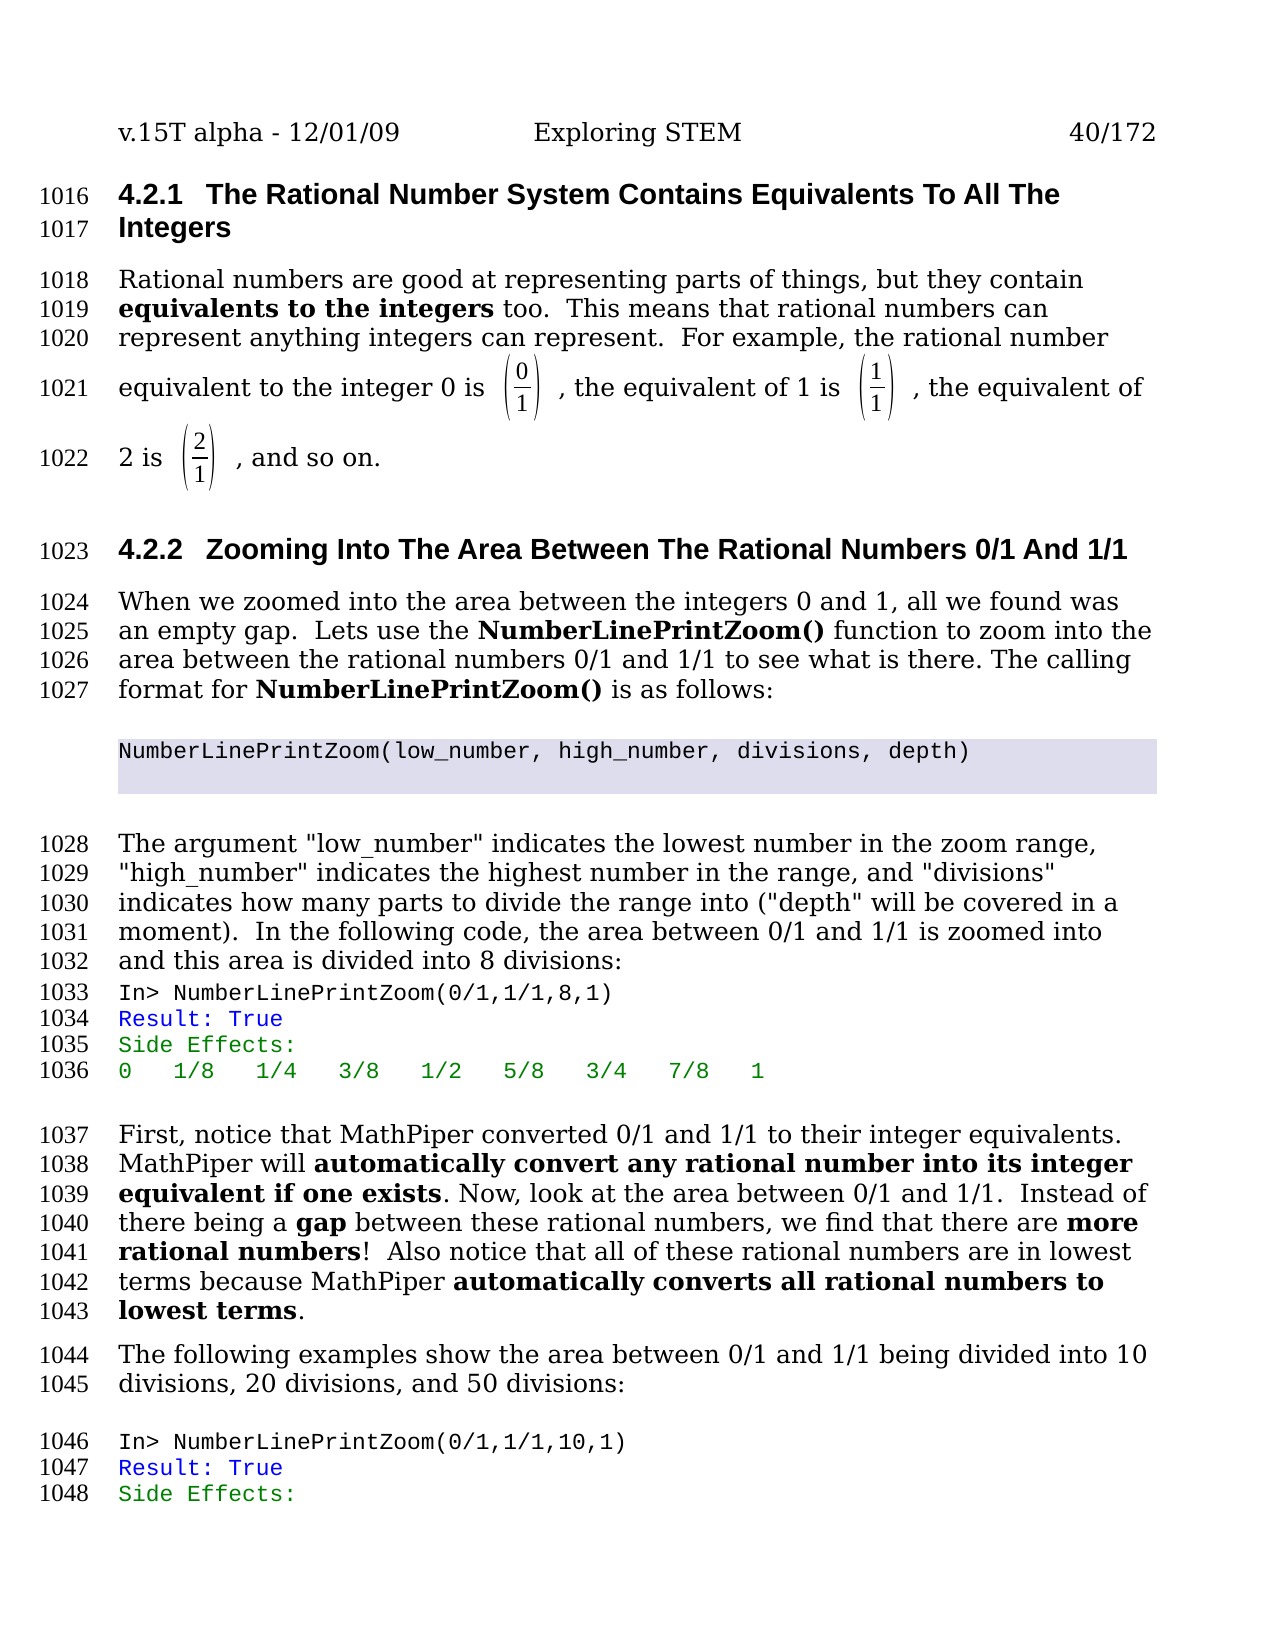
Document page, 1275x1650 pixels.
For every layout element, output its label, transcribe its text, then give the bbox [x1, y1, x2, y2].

text Side Effects: [118, 1483, 1157, 1508]
text First, notice that MathPiper converted 0/1 and 1/1 to their integer equivalents. MathPiper will automatically convert any rational number into its integer equivalent if one exists. Now, look at the area between 0/1 and 1/1. Instead of there being a gap between these rational numbers, we find that there are more rational numbers! Also notice that all of these rational numbers are in lowest terms because MathPiper automatically converts all rational numbers to lowest terms. [118, 1120, 1157, 1325]
text When we zoomed into the area between the integers 0 and 1, all we found was an empty gap. Lets use the NumberLinePrintZoom() function to zoom into the area between the rational numbers 0/1 and 1/1 to see what is there. The calling format for NumberLinePrintZoom() is as follows: [118, 587, 1157, 704]
subtitle The Rational Number System Contains Equivalents To All The Integers [118, 177, 1157, 244]
table_header NumberLinePrintZoom(low_number, high_number, divisions, depth) [118, 739, 1157, 794]
text In> NumberLinePrintZoom(0/1,1/1,10,1) [118, 1431, 1157, 1457]
text Rational numbers are good at representing parts of things, but they contain equivalents to the integers too. This means that rational numbers can represent anything integers can represent. For example, the rational number equivalent to the integer 0 is, the equivalent of 1 is, the equivalent of 2 is, and so on. [118, 265, 1157, 493]
text Result: True [118, 1457, 1157, 1483]
text Result: True [118, 1007, 1157, 1033]
text The argument "low_number" indicates the lowest number in the zoom range, "high_number" indicates the highest number in the range, and "divisions" indicates how many parts to divide the range into ("depth" will be covered in a moment). In the following code, the area between 0/1 and 1/1 is zoomed into and this area is divided into 8 divisions: [118, 829, 1157, 975]
text 0 1/8 1/4 3/8 1/2 5/8 3/4 7/8 1 [118, 1059, 1157, 1085]
text In> NumberLinePrintZoom(0/1,1/1,8,1) [118, 981, 1157, 1007]
text The following examples show the area between 0/1 and 1/1 being divided into 10 divisions, 20 divisions, and 50 divisions: [118, 1340, 1157, 1399]
text Side Effects: [118, 1033, 1157, 1059]
subtitle Zooming Into The Area Between The Rational Numbers 0/1 And 1/1 [118, 532, 1157, 566]
